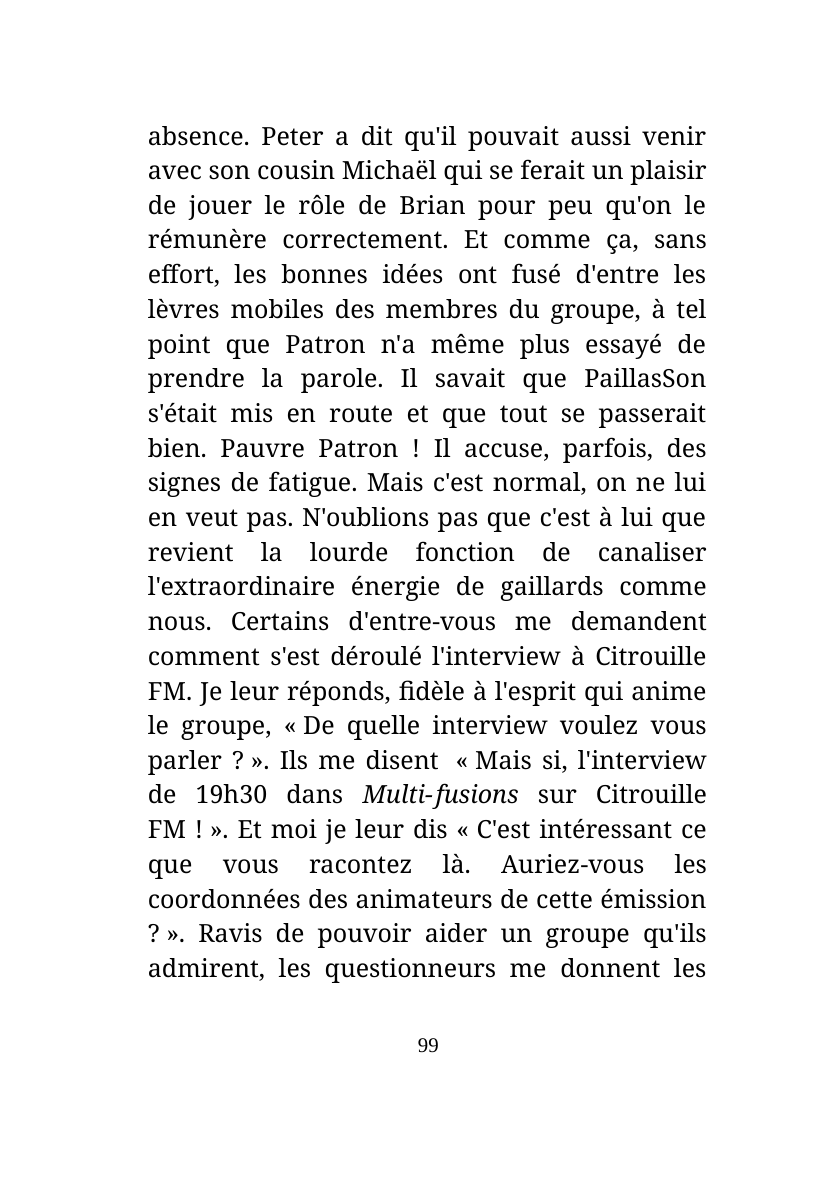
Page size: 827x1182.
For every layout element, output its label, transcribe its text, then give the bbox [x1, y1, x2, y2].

text absence. Peter a dit qu'il pouvait aussi venir avec son cousin Michaël qui se ferait un plaisir de jouer le rôle de Brian pour peu qu'on le rémunère correctement. Et comme ça, sans effort, les bonnes idées ont fusé d'entre les lèvres mobiles des membres du groupe, à tel point que Patron n'a même plus essayé de prendre la parole. Il savait que PaillasSon s'était mis en route et que tout se passerait bien. Pauvre Patron ! Il accuse, parfois, des signes de fatigue. Mais c'est normal, on ne lui en veut pas. N'oublions pas que c'est à lui que revient la lourde fonction de canaliser l'extraordinaire énergie de gaillards comme nous. Certains d'entre‑vous me demandent comment s'est déroulé l'interview à Citrouille FM. Je leur réponds, fidèle à l'esprit qui anime le groupe, « De quelle interview voulez vous parler ? ». Ils me disent « Mais si, l'interview de 19h30 dans Multi‑fusions sur Citrouille FM ! ». Et moi je leur dis « C'est intéressant ce que vous racontez là. Auriez‑vous les coordonnées des animateurs de cette émission ? ». Ravis de pouvoir aider un groupe qu'ils admirent, les questionneurs me donnent les [148, 118, 707, 985]
